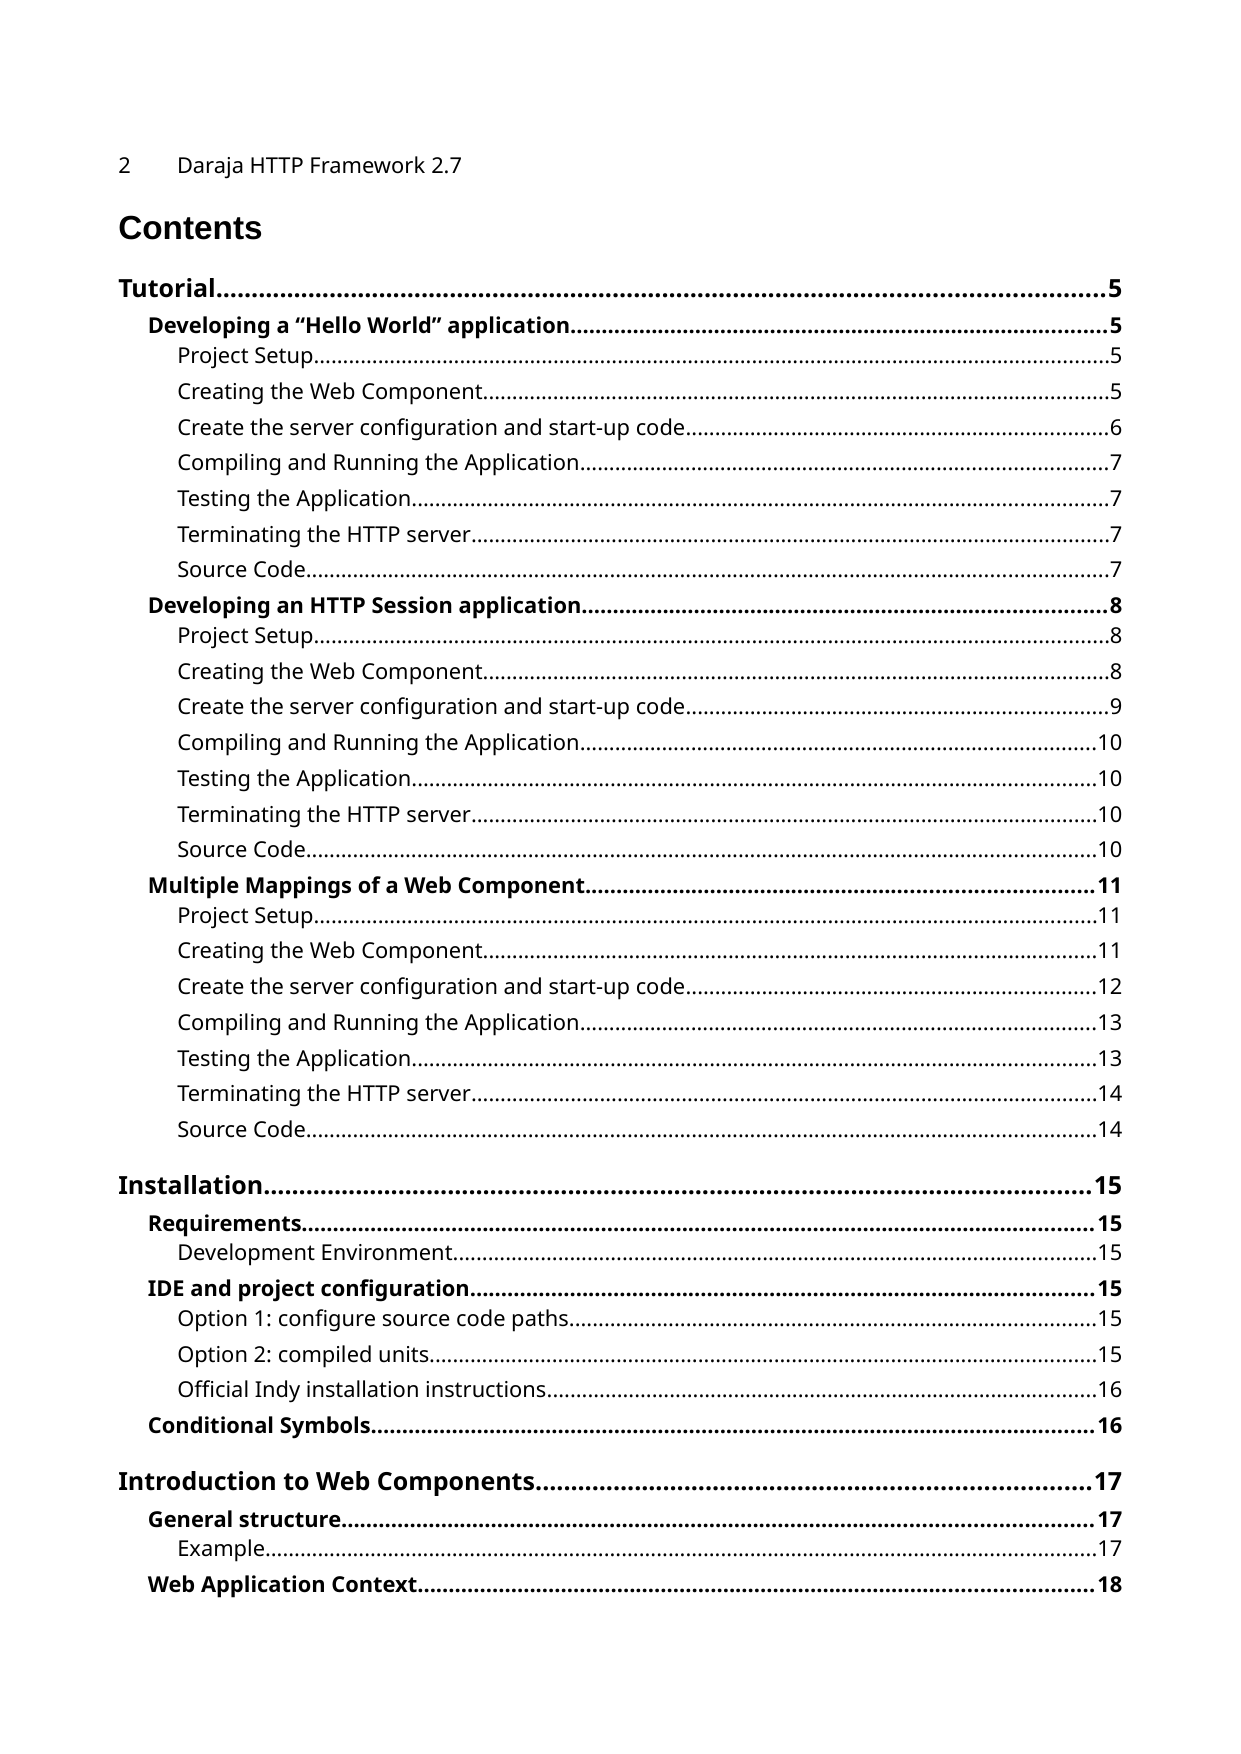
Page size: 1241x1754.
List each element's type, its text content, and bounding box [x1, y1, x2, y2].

text Create the server configuration and start-up code 6 [177, 411, 1122, 441]
text Multiple Mappings of a Web Component 11 [148, 870, 1122, 900]
text Installation 15 [118, 1168, 1122, 1202]
text Compiling and Running the Application 10 [177, 727, 1122, 757]
text General structure 17 [148, 1503, 1122, 1533]
text Developing a “Hello World” application 5 [148, 310, 1122, 340]
text Project Setup 8 [177, 620, 1122, 650]
text Source Code 14 [177, 1114, 1122, 1144]
text Terminating the HTTP server 10 [177, 798, 1122, 828]
text Create the server configuration and start-up code 12 [177, 971, 1122, 1001]
subtitle Contents [118, 209, 1122, 247]
text Project Setup 5 [177, 340, 1122, 370]
text Compiling and Running the Application 7 [177, 447, 1122, 477]
text Project Setup 11 [177, 900, 1122, 929]
text Option 1: configure source code paths 15 [177, 1303, 1122, 1333]
text Testing the Application 7 [177, 483, 1122, 513]
text Example 17 [177, 1533, 1122, 1563]
text Developing an HTTP Session application 8 [148, 590, 1122, 620]
text Creating the Web Component 5 [177, 376, 1122, 406]
text Tutorial 5 [118, 270, 1122, 304]
text Compiling and Running the Application 13 [177, 1007, 1122, 1037]
text IDE and project configuration 15 [148, 1273, 1122, 1303]
text Creating the Web Component 8 [177, 656, 1122, 685]
text Testing the Application 10 [177, 763, 1122, 793]
text Source Code 10 [177, 834, 1122, 864]
text Development Environment 15 [177, 1237, 1122, 1267]
text Terminating the HTTP server 14 [177, 1078, 1122, 1108]
text Testing the Application 13 [177, 1043, 1122, 1072]
text Terminating the HTTP server 7 [177, 519, 1122, 548]
text Web Application Context 18 [148, 1569, 1122, 1599]
text Create the server configuration and start-up code 9 [177, 691, 1122, 721]
text Introduction to Web Components 17 [118, 1463, 1122, 1498]
text Conditional Symbols 16 [148, 1410, 1122, 1440]
text Requirements 15 [148, 1208, 1122, 1237]
text Creating the Web Component 11 [177, 936, 1122, 965]
text Option 2: compiled units 15 [177, 1339, 1122, 1368]
text Source Code 7 [177, 554, 1122, 584]
text Official Indy installation instructions 16 [177, 1374, 1122, 1404]
